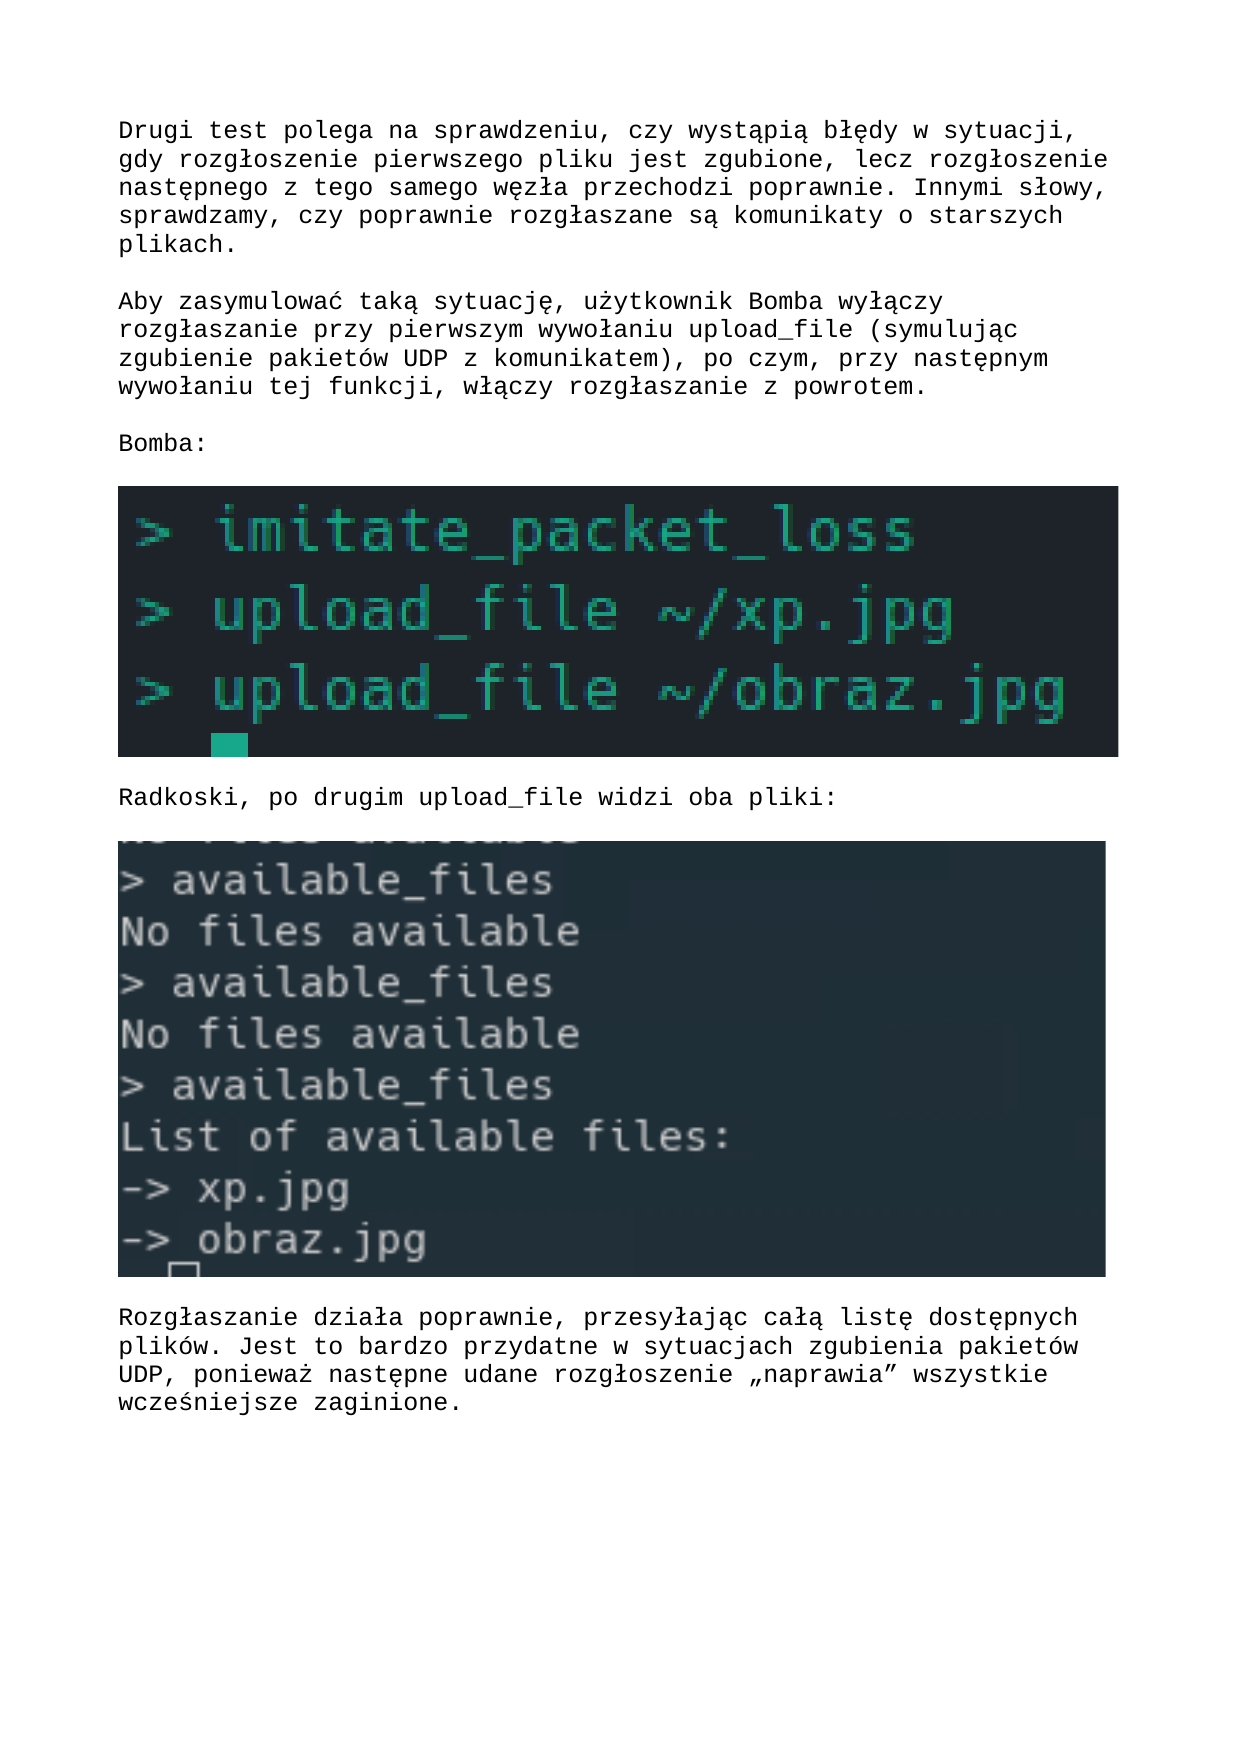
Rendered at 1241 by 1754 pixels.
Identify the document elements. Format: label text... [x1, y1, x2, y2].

text Rozgłaszanie działa poprawnie, przesyłając całą listę dostępnych plików. Jest to bardzo przydatne w sytuacjach zgubienia pakietów UDP, ponieważ następne udane rozgłoszenie „naprawia” wszystkie wcześniejsze zaginione. [118, 1305, 1122, 1418]
picture [118, 841, 1106, 1277]
text Aby zasymulować taką sytuację, użytkownik Bomba wyłączy rozgłaszanie przy pierwszym wywołaniu upload_file (symulując zgubienie pakietów UDP z komunikatem), po czym, przy następnym wywołaniu tej funkcji, włączy rozgłaszanie z powrotem. [118, 288, 1122, 402]
picture [118, 486, 1119, 757]
text Drugi test polega na sprawdzeniu, czy wystąpią błędy w sytuacji, gdy rozgłoszenie pierwszego pliku jest zgubione, lecz rozgłoszenie następnego z tego samego węzła przechodzi poprawnie. Innymi słowy, sprawdzamy, czy poprawnie rozgłaszane są komunikaty o starszych plikach. [118, 118, 1122, 260]
text Radkoski, po drugim upload_file widzi oba pliki: [118, 784, 1122, 813]
text Bomba: [118, 430, 1122, 458]
